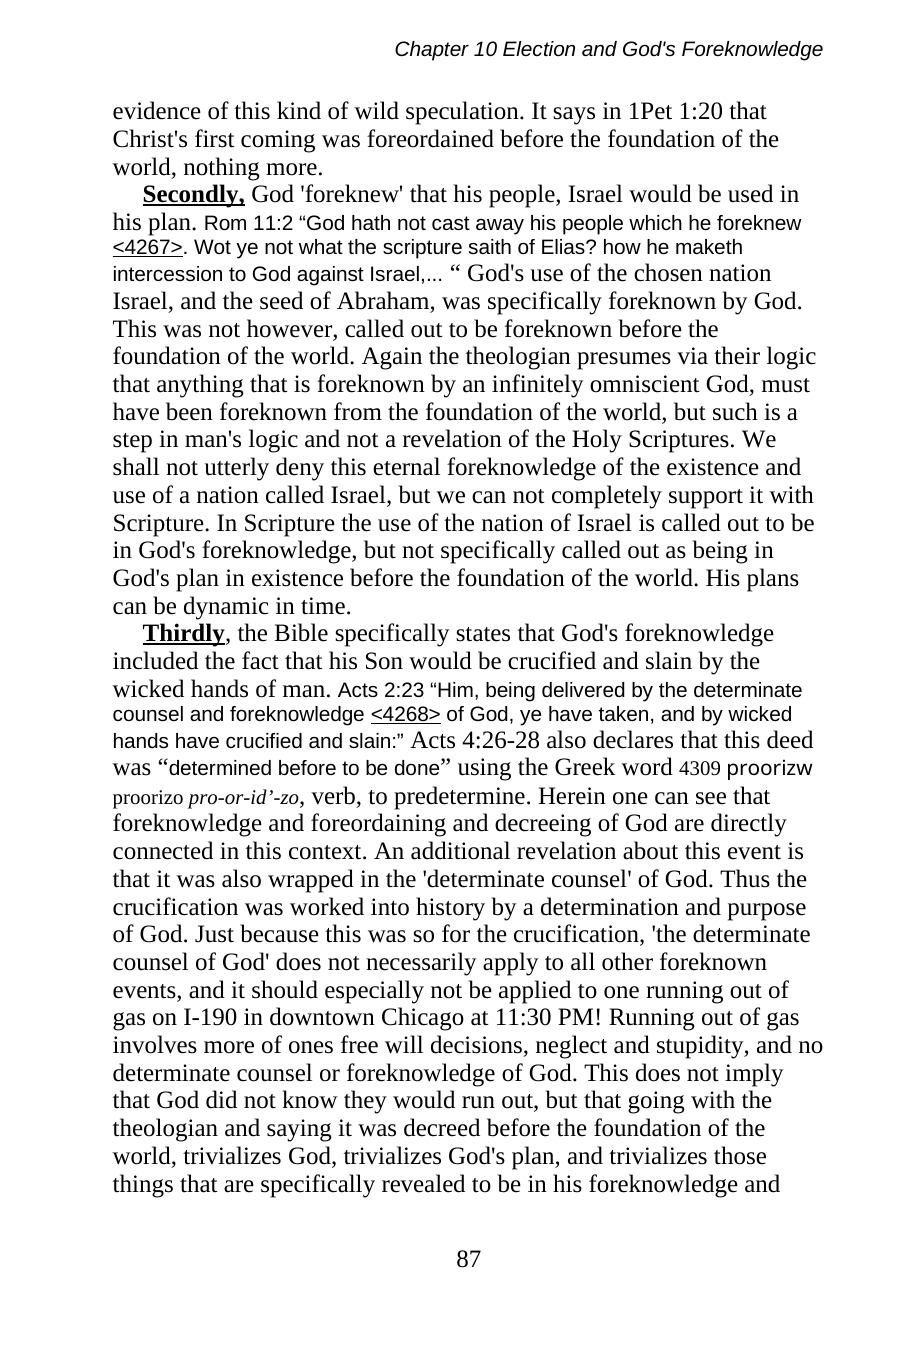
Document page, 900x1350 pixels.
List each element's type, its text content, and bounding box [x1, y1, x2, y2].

text Secondly, God 'foreknew' that his people, Israel would be used in his plan. Rom 11:2 “God hath not cast away his people which he foreknew <4267>. Wot ye not what the scripture saith of Elias? how he maketh intercession to God against Israel,... “ God's use of the chosen nation Israel, and the seed of Abraham, was specifically foreknown by God. This was not however, called out to be foreknown before the foundation of the world. Again the theologian presumes via their logic that anything that is foreknown by an infinitely omniscient God, must have been foreknown from the foundation of the world, but such is a step in man's logic and not a revelation of the Holy Scriptures. We shall not utterly deny this eternal foreknowledge of the existence and use of a nation called Israel, but we can not completely support it with Scripture. In Scripture the use of the nation of Israel is called out to be in God's foreknowledge, but not specifically called out as being in God's plan in existence before the foundation of the world. His plans can be dynamic in time. [112, 181, 825, 619]
text Thirdly, the Bible specifically states that God's foreknowledge included the fact that his Son would be crucified and slain by the wicked hands of man. Acts 2:23 “Him, being delivered by the determinate counsel and foreknowledge <4268> of God, ye have taken, and by wicked hands have crucified and slain:” Acts 4:26-28 also declares that this deed was “determined before to be done” using the Greek word 4309 proorizw proorizo pro-or-id’-zo, verb, to predetermine. Herein one can see that foreknowledge and foreordaining and decreeing of God are directly connected in this context. An additional revelation about this event is that it was also wrapped in the 'determinate counsel' of God. Thus the crucification was worked into history by a determination and purpose of God. Just because this was so for the crucification, 'the determinate counsel of God' does not necessarily apply to all other foreknown events, and it should especially not be applied to one running out of gas on I-190 in downtown Chicago at 11:30 PM! Running out of gas involves more of ones free will decisions, neglect and stupidity, and no determinate counsel or foreknowledge of God. This does not imply that God did not know they would run out, but that going with the theologian and saying it was decreed before the foundation of the world, trivializes God, trivializes God's plan, and trivializes those things that are specifically revealed to be in his foreknowledge and [112, 619, 825, 1197]
text evidence of this kind of wild speculation. It says in 1Pet 1:20 that Christ's first coming was foreordained before the foundation of the world, nothing more. [112, 97, 825, 181]
